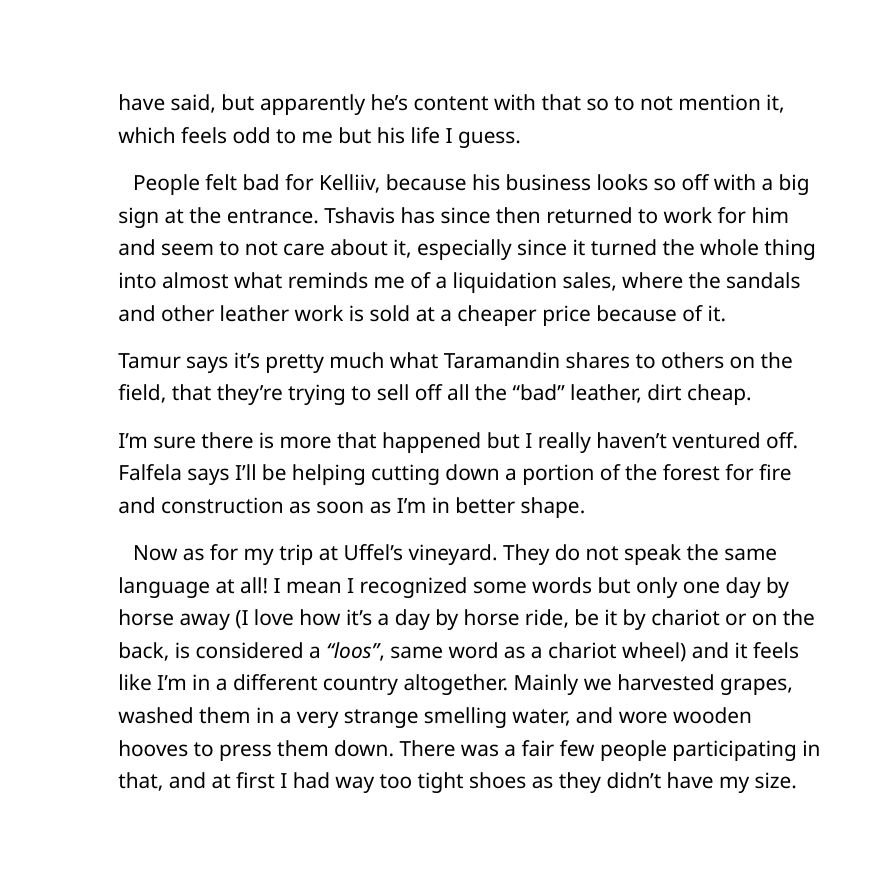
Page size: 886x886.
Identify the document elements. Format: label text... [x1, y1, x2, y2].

text Tamur says it’s pretty much what Taramandin shares to others on the field, that they’re trying to sell off all the “bad” leather, dirt cheap. [118, 346, 827, 407]
text Now as for my trip at Uffel’s vineyard. They do not speak the same language at all! I mean I recognized some words but only one day by horse away (I love how it’s a day by horse ride, be it by chariot or on the back, is considered a “loos”, same word as a chariot wheel) and it feels like I’m in a different country altogether. Mainly we harvested grapes, washed them in a very strange smelling water, and wore wooden hooves to press them down. There was a fair few people participating in that, and at first I had way too tight shoes as they didn’t have my size. [118, 538, 827, 795]
text I’m sure there is more that happened but I really haven’t ventured off. Falfela says I’ll be helping cutting down a portion of the forest for fire and construction as soon as I’m in better shape. [118, 426, 827, 519]
text have said, but apparently he’s content with that so to not mention it, which feels odd to me but his life I guess. [118, 88, 827, 149]
text People felt bad for Kelliiv, because his business looks so off with a big sign at the entrance. Tshavis has since then returned to work for him and seem to not care about it, especially since it turned the whole thing into almost what reminds me of a liquidation sales, where the sandals and other leather work is sold at a cheaper price because of it. [118, 168, 827, 327]
